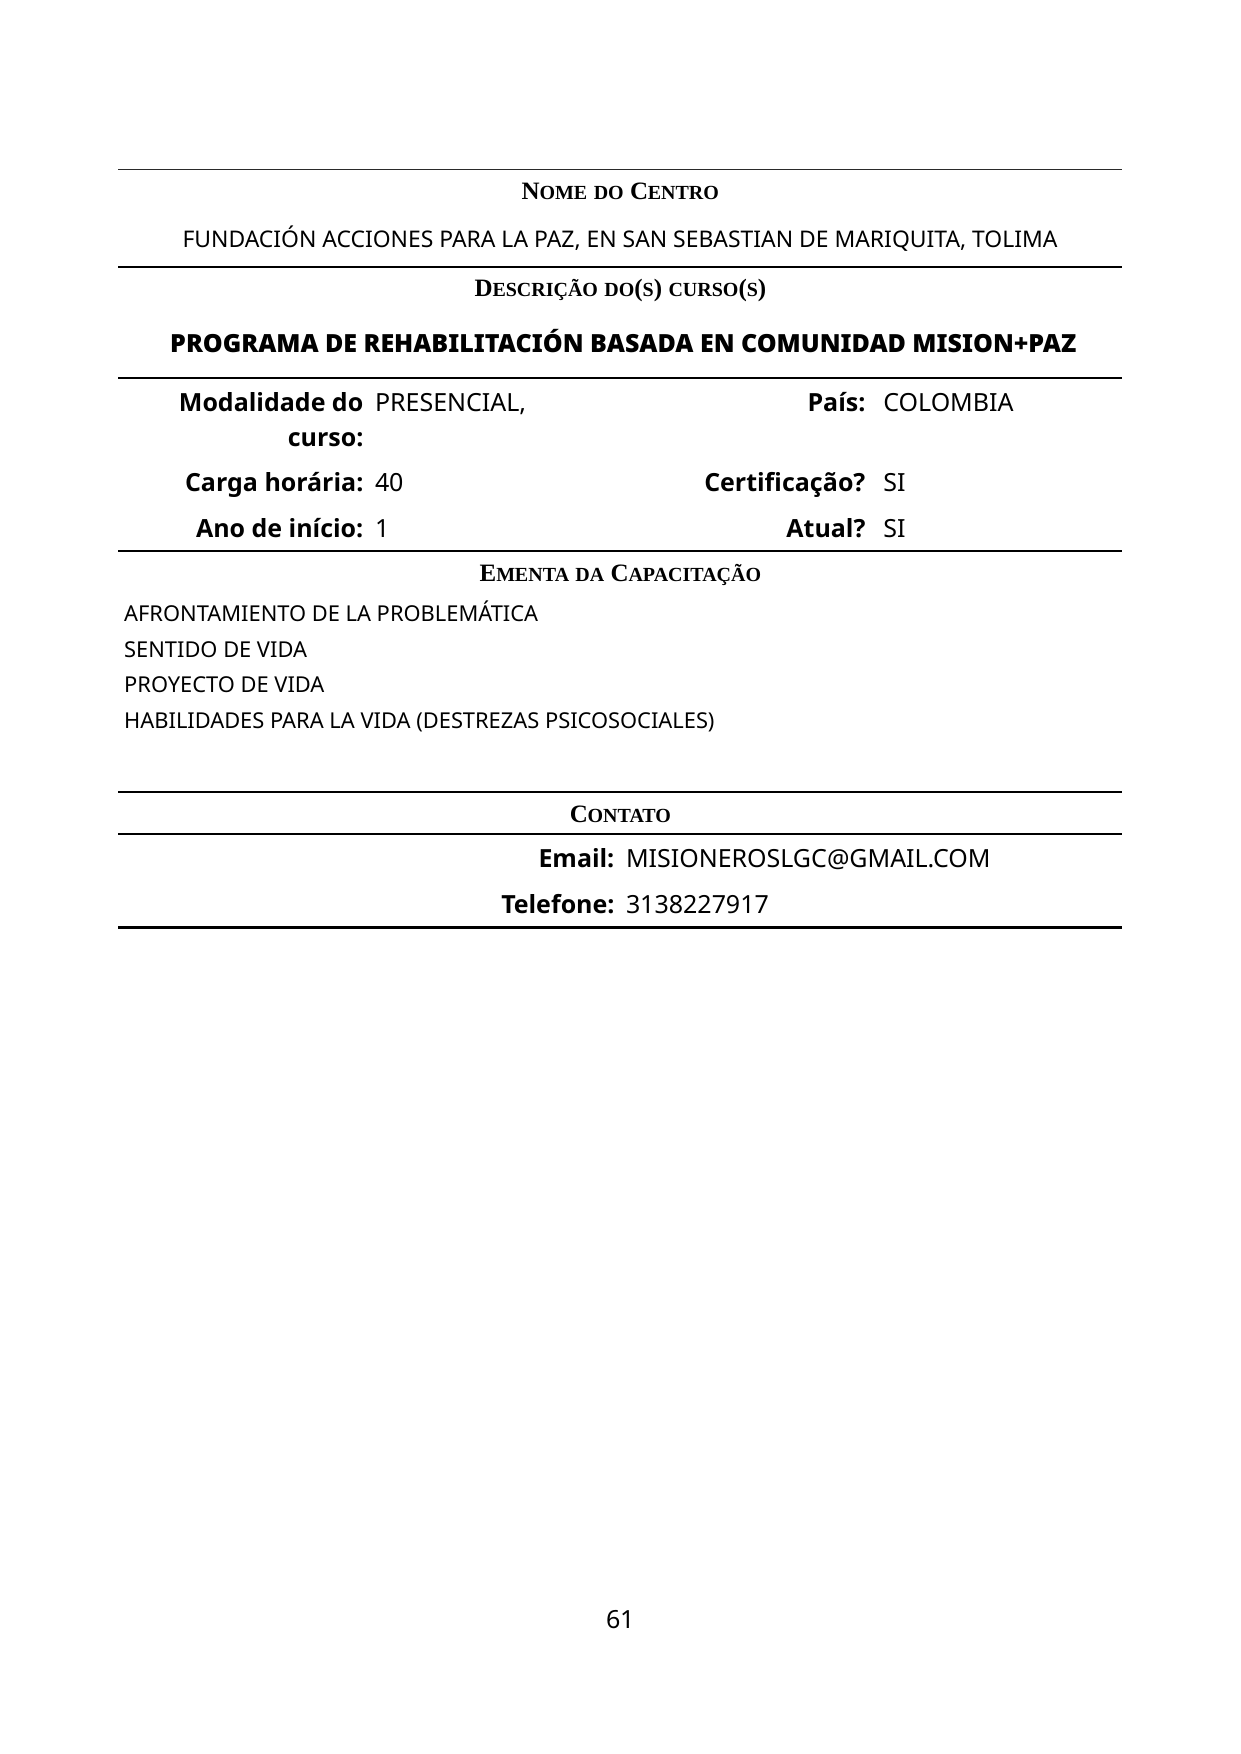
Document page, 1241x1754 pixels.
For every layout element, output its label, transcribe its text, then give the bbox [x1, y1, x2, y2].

table_cell MISIONEROSLGC@GMAIL.COM [620, 835, 1122, 881]
table_cell Ano de início: [118, 505, 369, 550]
table_cell SI [871, 459, 1122, 504]
table_cell Atual? [620, 505, 871, 550]
table_cell Modalidade do curso: [118, 379, 369, 459]
table_cell PROGRAMA DE REHABILITACIÓN BASADA EN COMUNIDAD MISION+PAZ [118, 308, 1122, 377]
table_cell 40 [369, 459, 620, 504]
table_cell Carga horária: [118, 459, 369, 504]
table_cell COLOMBIA [871, 379, 1122, 459]
table_cell País: [620, 379, 871, 459]
table_cell Ementa da Capacitação [118, 552, 1122, 592]
table_cell 1 [369, 505, 620, 550]
table_cell Contato [118, 793, 1122, 833]
table_cell Descrição do(s) curso(s) [118, 268, 1122, 308]
table_cell Telefone: [118, 881, 620, 926]
table_cell Email: [118, 835, 620, 881]
table_cell 3138227917 [620, 881, 1122, 926]
table_header Nome do Centro [118, 171, 1122, 211]
table_cell AFRONTAMIENTO DE LA PROBLEMÁTICA SENTIDO DE VIDA PROYECTO DE VIDA HABILIDADES PARA LA VIDA (DESTREZAS PSICOSOCIALES) [118, 592, 1122, 791]
table_cell PRESENCIAL, [369, 379, 620, 459]
table_cell Certificação? [620, 459, 871, 504]
table_cell SI [871, 505, 1122, 550]
table_cell FUNDACIÓN ACCIONES PARA LA PAZ, EN SAN SEBASTIAN DE MARIQUITA, TOLIMA [118, 211, 1122, 266]
